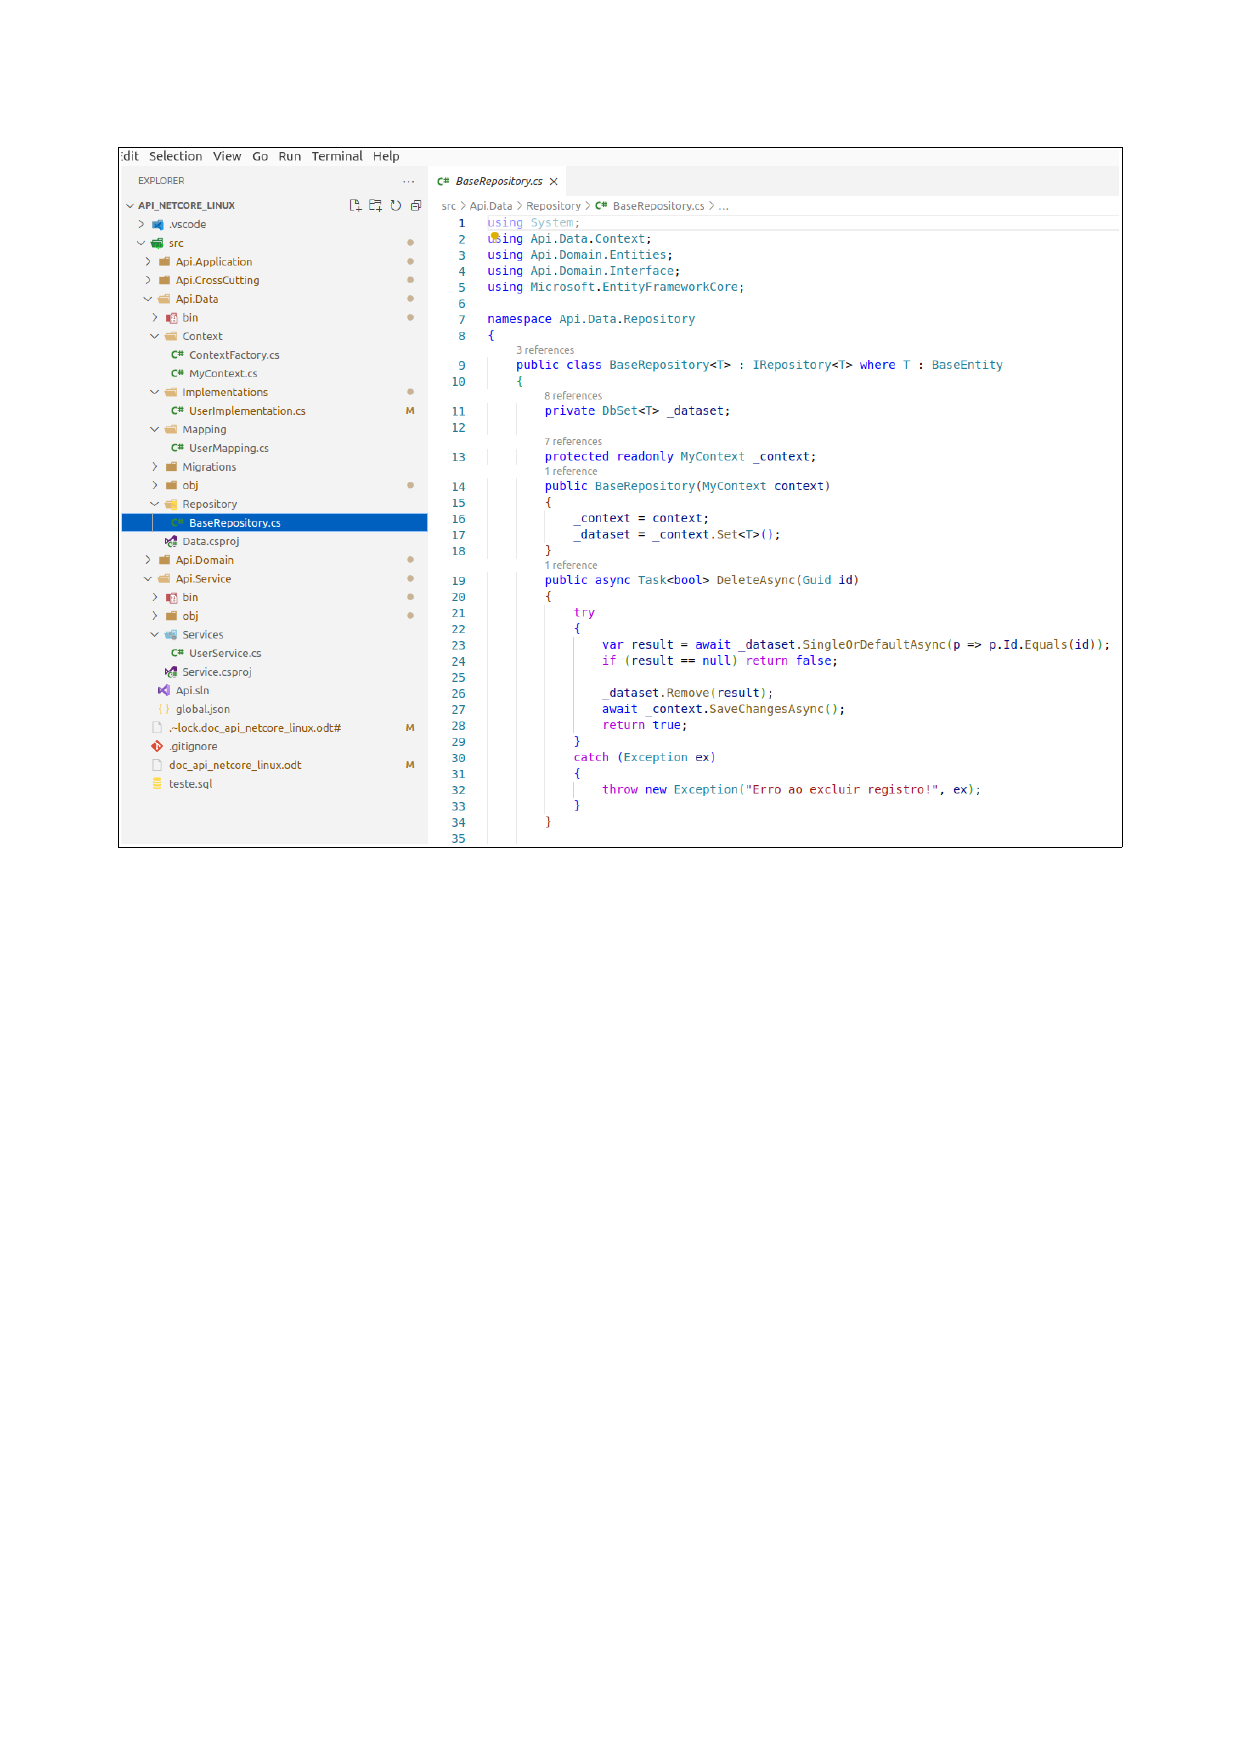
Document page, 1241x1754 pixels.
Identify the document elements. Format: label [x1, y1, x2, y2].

picture [121, 150, 1119, 844]
